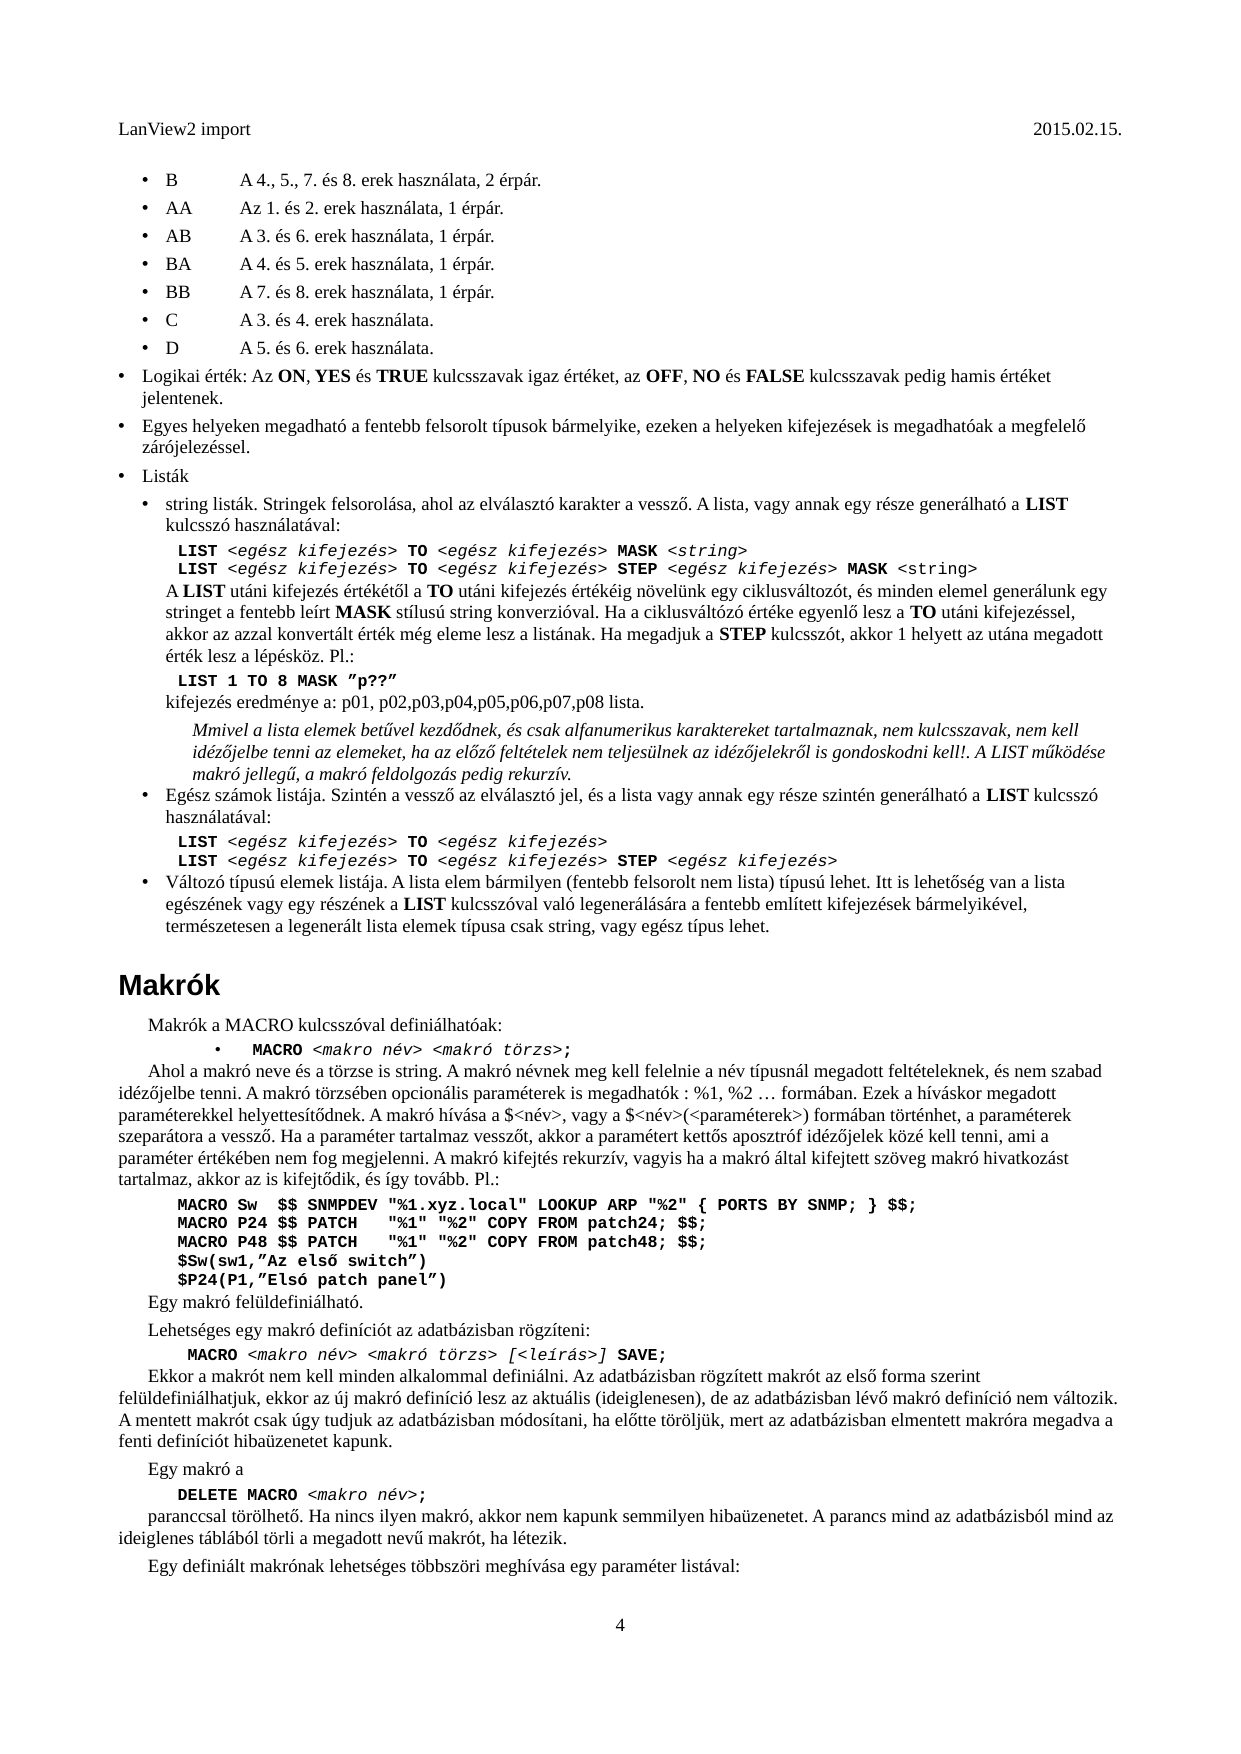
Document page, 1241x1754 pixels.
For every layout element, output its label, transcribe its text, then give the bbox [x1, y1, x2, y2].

text Egy makró a [118, 1458, 1122, 1480]
list Listák [118, 464, 1122, 486]
list string listák. Stringek felsorolása, ahol az elválasztó karakter a vessző. A lista, vagy annak egy része generálható a LIST kulcsszó használatával: [142, 492, 1122, 536]
text MACRO <makro név> <makró törzs> [<leírás>] SAVE; [177, 1347, 1122, 1365]
list Egész számok listája. Szintén a vessző az elválasztó jel, és a lista vagy annak egy része szintén generálható a LIST kulcsszó használatával: [142, 784, 1122, 827]
text paranccsal törölhető. Ha nincs ilyen makró, akkor nem kapunk semmilyen hibaüzenetet. A parancs mind az adatbázisból mind az ideiglenes táblából törli a megadott nevű makrót, ha létezik. [118, 1505, 1122, 1548]
list BA A 4. és 5. erek használata, 1 érpár. [142, 253, 1122, 275]
text Mmivel a lista elemek betűvel kezdődnek, és csak alfanumerikus karaktereket tartalmaznak, nem kulcsszavak, nem kell idézőjelbe tenni az elemeket, ha az előző feltételek nem teljesülnek az idézőjelekről is gondoskodni kell!. A LIST működése makró jellegű, a makró feldolgozás pedig rekurzív. [192, 719, 1122, 784]
list MACRO <makro név> <makró törzs>; [215, 1042, 1122, 1060]
text MACRO P48 $$ PATCH "%1" "%2" COPY FROM patch48; $$; [177, 1234, 1122, 1253]
list D A 5. és 6. erek használata. [142, 337, 1122, 359]
subtitle Makrók [118, 967, 1122, 1001]
text Egy makró felüldefiniálható. [118, 1291, 1122, 1312]
text LIST <egész kifejezés> TO <egész kifejezés> [177, 834, 1122, 852]
text MACRO Sw $$ SNMPDEV "%1.xyz.local" LOOKUP ARP "%2" { PORTS BY SNMP; } $$; [177, 1196, 1122, 1215]
list AB A 3. és 6. erek használata, 1 érpár. [142, 225, 1122, 247]
text LIST <egész kifejezés> TO <egész kifejezés> STEP <egész kifejezés> [177, 852, 1122, 871]
list Logikai érték: Az ON, YES és TRUE kulcsszavak igaz értéket, az OFF, NO és FALSE kulcsszavak pedig hamis értéket jelentenek. [118, 365, 1122, 408]
list AA Az 1. és 2. erek használata, 1 érpár. [142, 197, 1122, 219]
list A LIST utáni kifejezés értékétől a TO utáni kifejezés értékéig növelünk egy ciklusváltozót, és minden elemel generálunk egy stringet a fentebb leírt MASK stílusú string konverzióval. Ha a ciklusváltózó értéke egyenlő lesz a TO utáni kifejezéssel, akkor az azzal konvertált érték még eleme lesz a listának. Ha megadjuk a STEP kulcsszót, akkor 1 helyett az utána megadott érték lesz a lépésköz. Pl.: [142, 580, 1122, 666]
text $P24(P1,”Elsó patch panel”) [177, 1272, 1122, 1291]
list BB A 7. és 8. erek használata, 1 érpár. [142, 281, 1122, 303]
text DELETE MACRO <makro név>; [177, 1486, 1122, 1505]
text LIST <egész kifejezés> TO <egész kifejezés> STEP <egész kifejezés> MASK <string> [177, 561, 1122, 580]
text Makrók a MACRO kulcsszóval definiálhatóak: [118, 1013, 1122, 1035]
text Ekkor a makrót nem kell minden alkalommal definiálni. Az adatbázisban rögzített makrót az első forma szerint felüldefiniálhatjuk, ekkor az új makró definíció lesz az aktuális (ideiglenesen), de az adatbázisban lévő makró definíció nem változik. A mentett makrót csak úgy tudjuk az adatbázisban módosítani, ha előtte töröljük, mert az adatbázisban elmentett makróra megadva a fenti definíciót hibaüzenetet kapunk. [118, 1365, 1122, 1452]
text MACRO P24 $$ PATCH "%1" "%2" COPY FROM patch24; $$; [177, 1215, 1122, 1234]
text Lehetséges egy makró definíciót az adatbázisban rögzíteni: [118, 1318, 1122, 1340]
text $Sw(sw1,”Az első switch”) [177, 1253, 1122, 1272]
list Változó típusú elemek listája. A lista elem bármilyen (fentebb felsorolt nem lista) típusú lehet. Itt is lehetőség van a lista egészének vagy egy részének a LIST kulcsszóval való legenerálására a fentebb említett kifejezések bármelyikével, természetesen a legenerált lista elemek típusa csak string, vagy egész típus lehet. [142, 871, 1122, 936]
list Egyes helyeken megadható a fentebb felsorolt típusok bármelyike, ezeken a helyeken kifejezések is megadhatóak a megfelelő zárójelezéssel. [118, 415, 1122, 458]
text LIST <egész kifejezés> TO <egész kifejezés> MASK <string> [177, 542, 1122, 561]
list B A 4., 5., 7. és 8. erek használata, 2 érpár. [142, 169, 1122, 191]
text Egy definiált makrónak lehetséges többszöri meghívása egy paraméter listával: [118, 1554, 1122, 1576]
list kifejezés eredménye a: p01, p02,p03,p04,p05,p06,p07,p08 lista. [142, 691, 1122, 713]
list C A 3. és 4. erek használata. [142, 309, 1122, 331]
text Ahol a makró neve és a törzse is string. A makró névnek meg kell felelnie a név típusnál megadott feltételeknek, és nem szabad idézőjelbe tenni. A makró törzsében opcionális paraméterek is megadhatók : %1, %2 … formában. Ezek a híváskor megadott paraméterekkel helyettesítődnek. A makró hívása a $<név>, vagy a $<név>(<paraméterek>) formában történhet, a paraméterek szeparátora a vessző. Ha a paraméter tartalmaz vesszőt, akkor a paramétert kettős aposztróf idézőjelek közé kell tenni, ami a paraméter értékében nem fog megjelenni. A makró kifejtés rekurzív, vagyis ha a makró által kifejtett szöveg makró hivatkozást tartalmaz, akkor az is kifejtődik, és így tovább. Pl.: [118, 1060, 1122, 1190]
text LIST 1 TO 8 MASK ”p??” [177, 672, 1122, 691]
